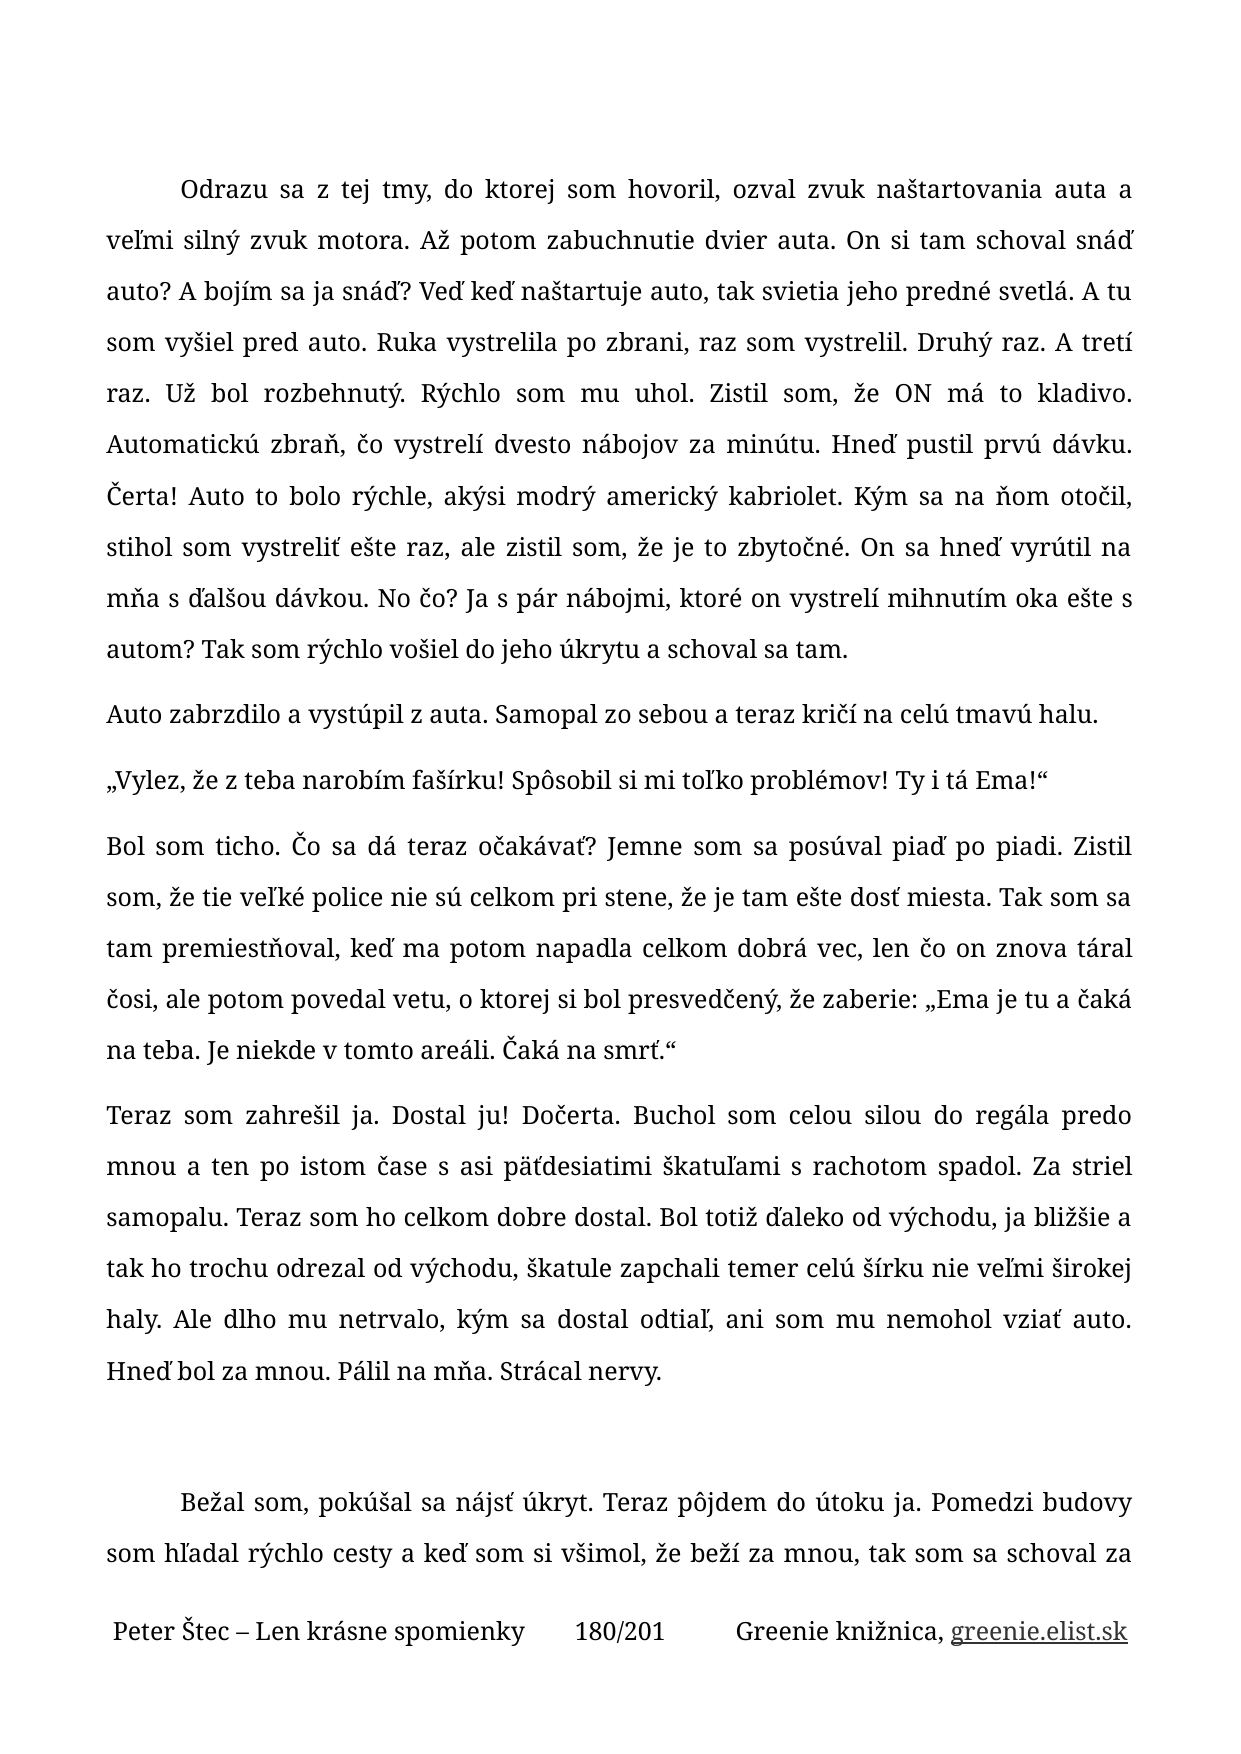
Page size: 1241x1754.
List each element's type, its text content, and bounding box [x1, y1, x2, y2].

text „Vylez, že z teba narobím fašírku! Spôsobil si mi toľko problémov! Ty i tá Ema!“ [106, 762, 1134, 797]
text Teraz som zahrešil ja. Dostal ju! Dočerta. Buchol som celou silou do regála predo mnou a ten po istom čase s asi päťdesiatimi škatuľami s rachotom spadol. Za striel samopalu. Teraz som ho celkom dobre dostal. Bol totiž ďaleko od východu, ja bližšie a tak ho trochu odrezal od východu, škatule zapchali temer celú šírku nie veľmi širokej haly. Ale dlho mu netrvalo, kým sa dostal odtiaľ, ani som mu nemohol vziať auto. Hneď bol za mnou. Pálil na mňa. Strácal nervy. [106, 1098, 1134, 1387]
text Bežal som, pokúšal sa nájsť úkryt. Teraz pôjdem do útoku ja. Pomedzi budovy som hľadal rýchlo cesty a keď som si všimol, že beží za mnou, tak som sa schoval za [106, 1484, 1134, 1569]
text Odrazu sa z tej tmy, do ktorej som hovoril, ozval zvuk naštartovania auta a veľmi silný zvuk motora. Až potom zabuchnutie dvier auta. On si tam schoval snáď auto? A bojím sa ja snáď? Veď keď naštartuje auto, tak svietia jeho predné svetlá. A tu som vyšiel pred auto. Ruka vystrelila po zbrani, raz som vystrelil. Druhý raz. A tretí raz. Už bol rozbehnutý. Rýchlo som mu uhol. Zistil som, že ON má to kladivo. Automatickú zbraň, čo vystrelí dvesto nábojov za minútu. Hneď pustil prvú dávku. Čerta! Auto to bolo rýchle, akýsi modrý americký kabriolet. Kým sa na ňom otočil, stihol som vystreliť ešte raz, ale zistil som, že je to zbytočné. On sa hneď vyrútil na mňa s ďalšou dávkou. No čo? Ja s pár nábojmi, ktoré on vystrelí mihnutím oka ešte s autom? Tak som rýchlo vošiel do jeho úkrytu a schoval sa tam. [106, 172, 1134, 665]
text Auto zabrzdilo a vystúpil z auta. Samopal zo sebou a teraz kričí na celú tmavú halu. [106, 697, 1134, 731]
text Bol som ticho. Čo sa dá teraz očakávať? Jemne som sa posúval piaď po piadi. Zistil som, že tie veľké police nie sú celkom pri stene, že je tam ešte dosť miesta. Tak som sa tam premiestňoval, keď ma potom napadla celkom dobrá vec, len čo on znova táral čosi, ale potom povedal vetu, o ktorej si bol presvedčený, že zaberie: „Ema je tu a čaká na teba. Je niekde v tomto areáli. Čaká na smrť.“ [106, 828, 1134, 1066]
